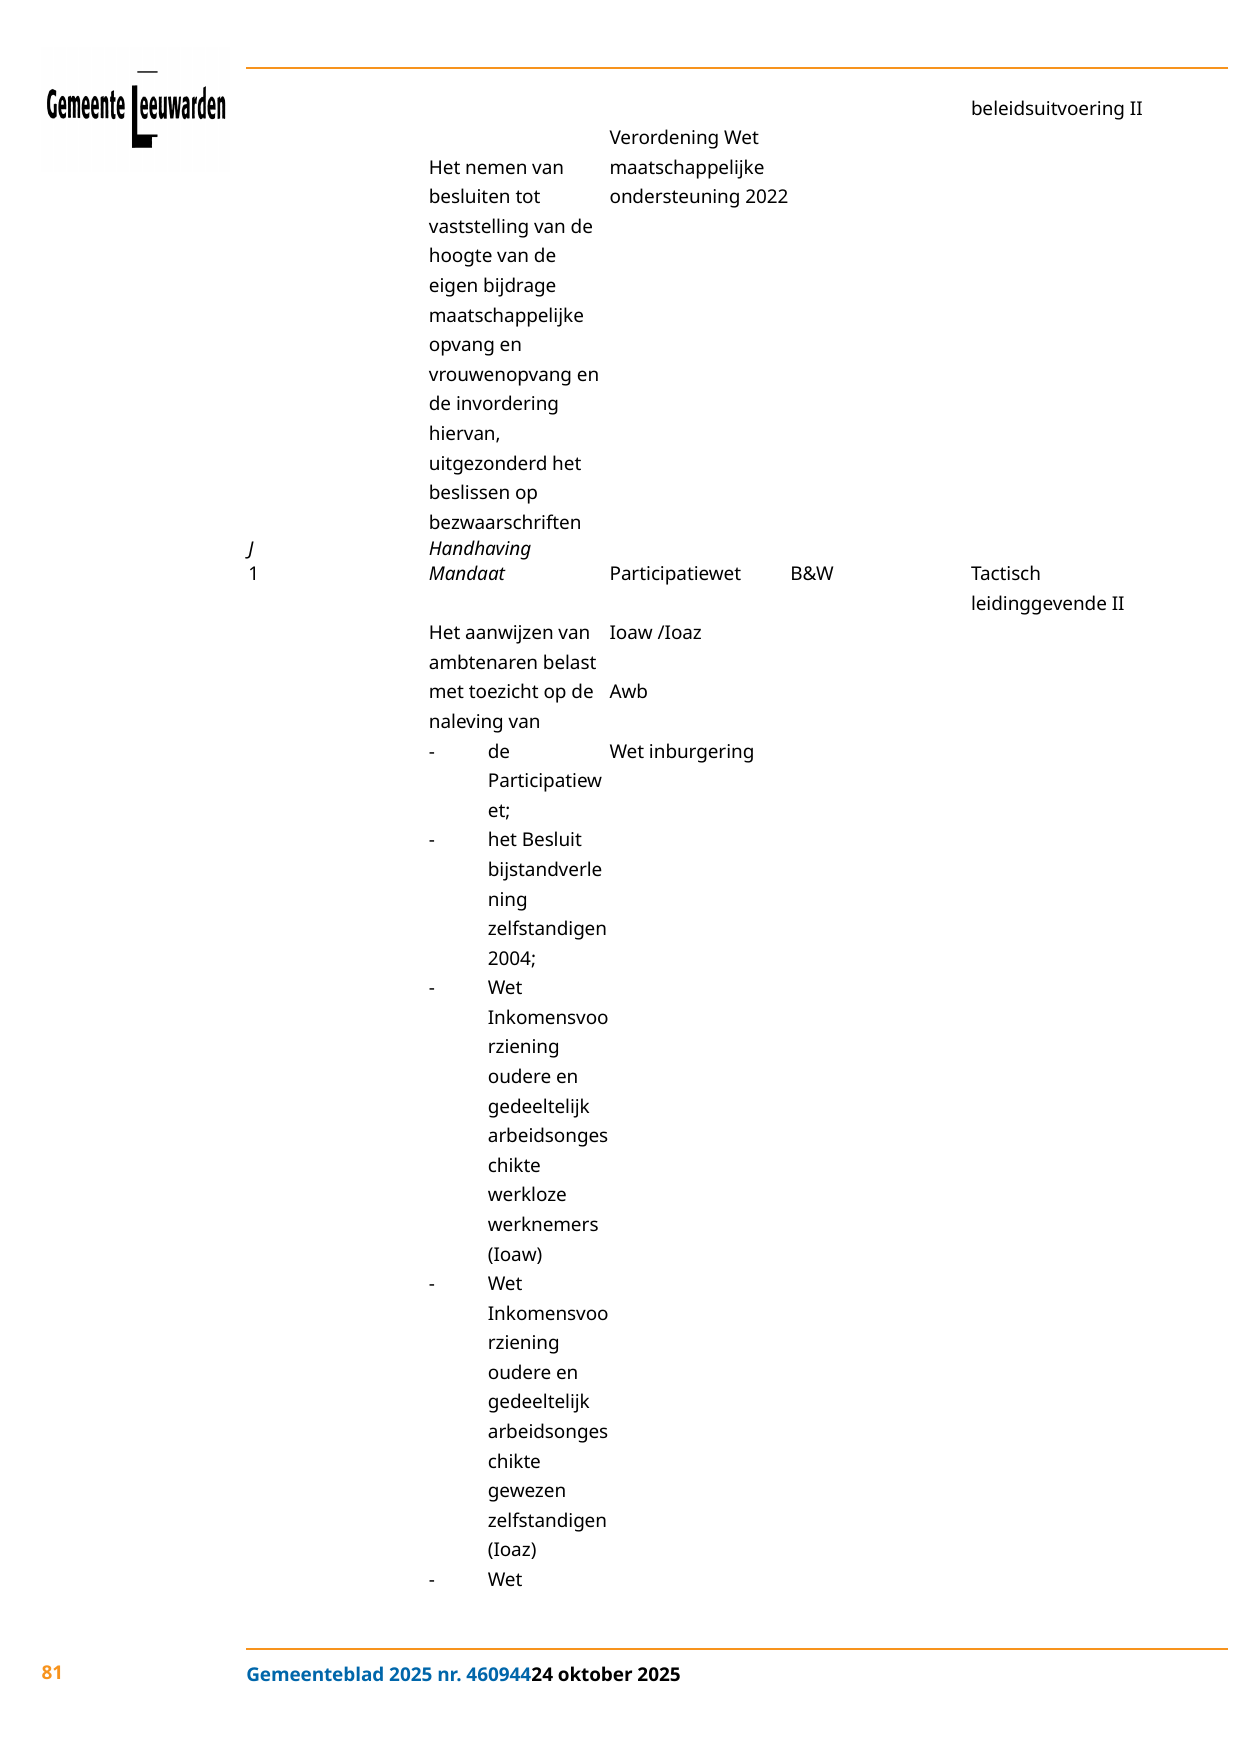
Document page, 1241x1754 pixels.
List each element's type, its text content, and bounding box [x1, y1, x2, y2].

table_cell [248, 95, 429, 535]
table_cell [790, 535, 971, 560]
table_cell Participatiewet Ioaw /Ioaz Awb Wet inburgering [609, 560, 790, 1592]
table_cell [609, 535, 790, 560]
table_cell B&W [790, 560, 971, 1592]
table_cell Handhaving [429, 535, 609, 560]
table_cell [790, 95, 971, 535]
table_cell beleidsuitvoering II [971, 95, 1152, 535]
table_cell Verordening Wet maatschappelijke ondersteuning 2022 [609, 95, 790, 535]
table_cell Mandaat Het aanwijzen van ambtenaren belast met toezicht op de naleving van de Participatiewet; het Besluit bijstandverlening zelfstandigen 2004; Wet Inkomensvoorziening oudere en gedeeltelijk arbeidsongeschikte werkloze werknemers (Ioaw) Wet Inkomensvoorziening oudere en gedeeltelijk arbeidsongeschikte gewezen zelfstandigen (Ioaz) Wet [429, 560, 609, 1592]
table_cell [971, 535, 1152, 560]
table_cell Het nemen van besluiten tot vaststelling van de hoogte van de eigen bijdrage maatschappelijke opvang en vrouwenopvang en de invordering hiervan, uitgezonderd het beslissen op bezwaarschriften [429, 95, 609, 535]
table_cell J [248, 535, 429, 560]
table_cell Tactisch leidinggevende II [971, 560, 1152, 1592]
picture [41, 47, 231, 172]
table_cell 1 [248, 560, 429, 1592]
